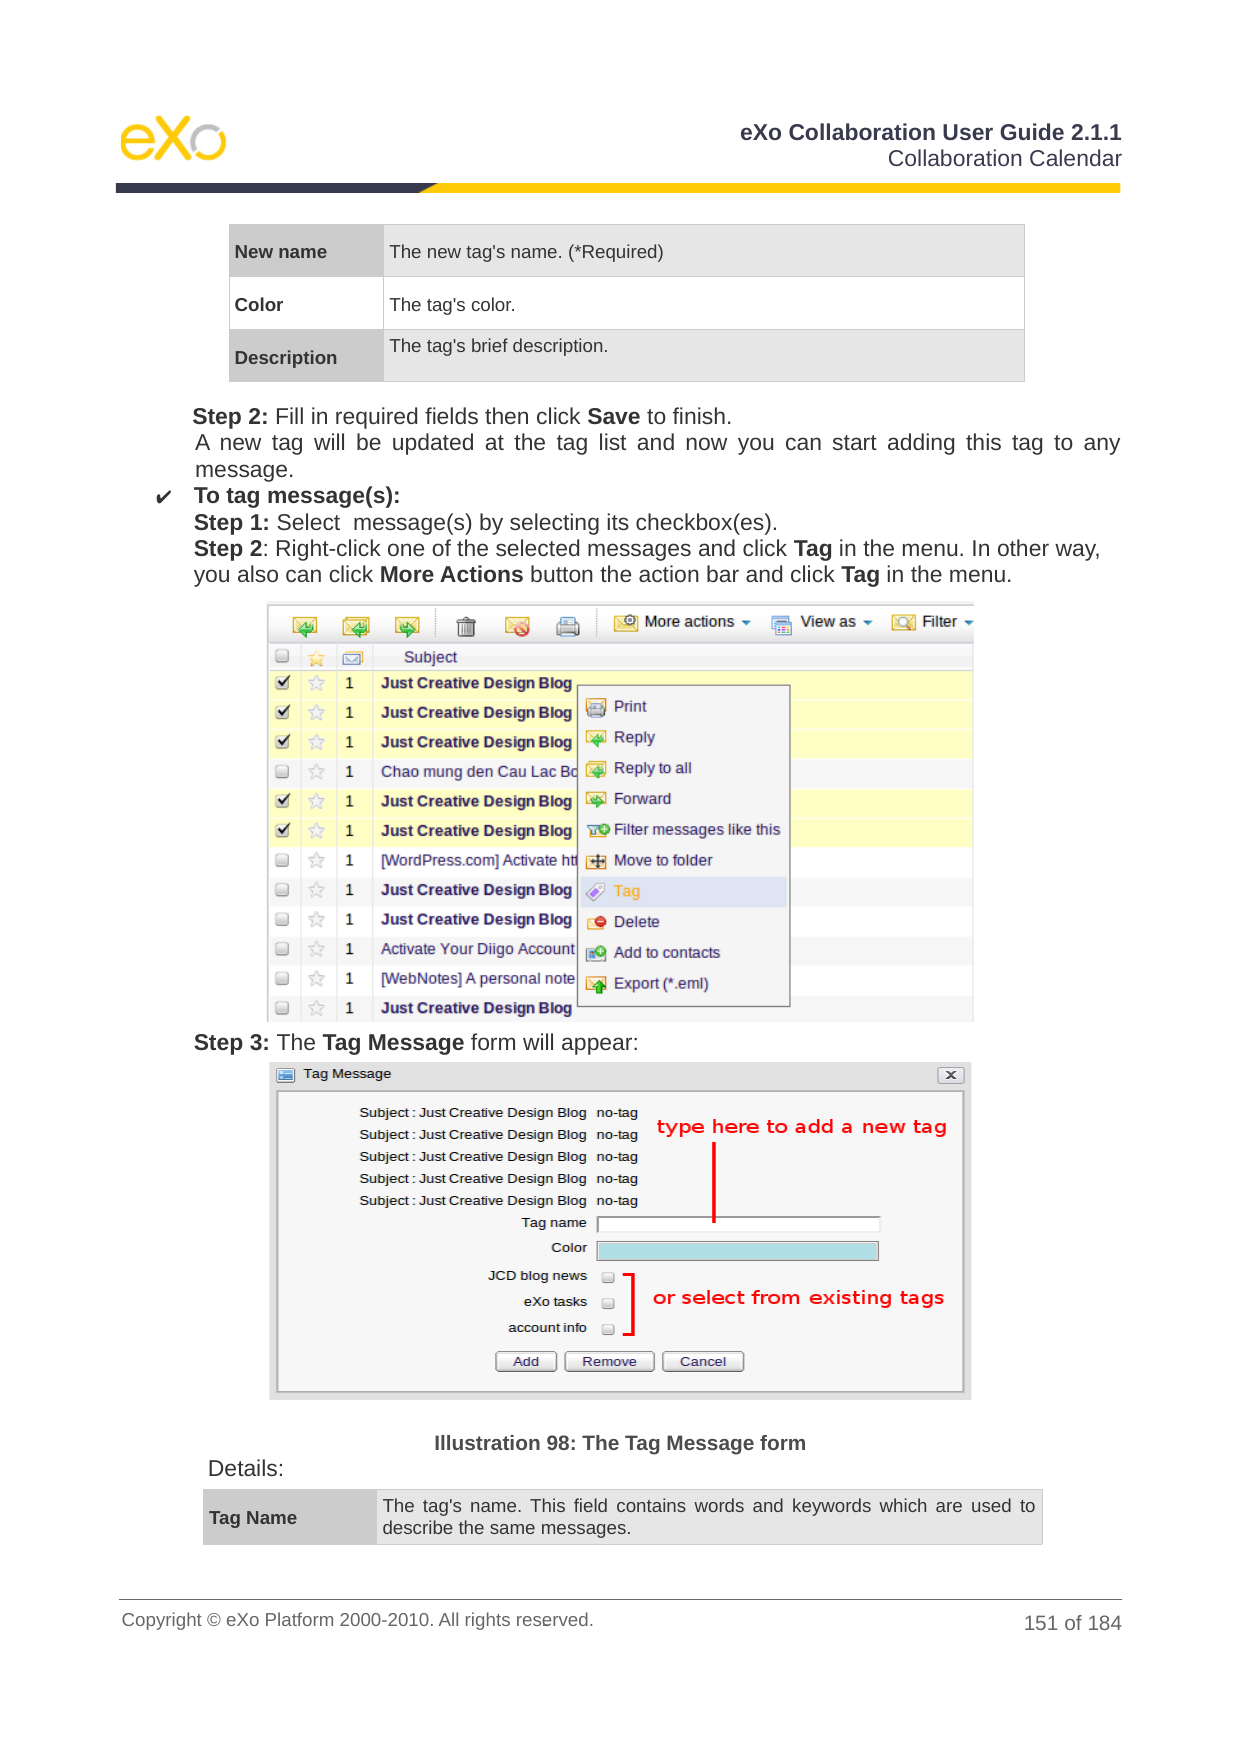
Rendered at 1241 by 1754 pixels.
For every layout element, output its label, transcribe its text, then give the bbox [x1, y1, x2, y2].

text Step 2: Fill in required fields then click Save to finish. [118, 403, 1122, 429]
list Details: [157, 1400, 1122, 1482]
picture [115, 183, 1121, 193]
table_header The tag's name. This field contains words and keywords which are used to describe the same messages. [377, 1490, 1042, 1544]
list Illustration 98: The Tag Message form [178, 1400, 1063, 1455]
table_header The new tag's name. (*Required) [384, 225, 1024, 276]
table_cell Color [230, 277, 383, 329]
table_cell The tag's brief description. [384, 330, 1024, 381]
list Step 2: Right-click one of the selected messages and click Tag in the menu. In other way, you also can click More Actions button the action bar and click Tag in the menu. [156, 535, 1122, 587]
table_header Tag Name [204, 1490, 376, 1544]
picture [120, 115, 227, 161]
picture [269, 1062, 972, 1400]
table_cell The tag's color. [384, 277, 1024, 329]
list A new tag will be updated at the tag list and now you can start adding this tag to any message. [157, 429, 1122, 482]
table_cell Description [230, 330, 383, 381]
list Step 3: The Tag Message form will appear: [156, 1022, 1122, 1055]
list Step 1: Select message(s) by selecting its checkbox(es). [156, 508, 1122, 535]
list To tag message(s): [156, 482, 1122, 508]
picture [266, 601, 974, 1022]
table_header New name [230, 225, 383, 276]
